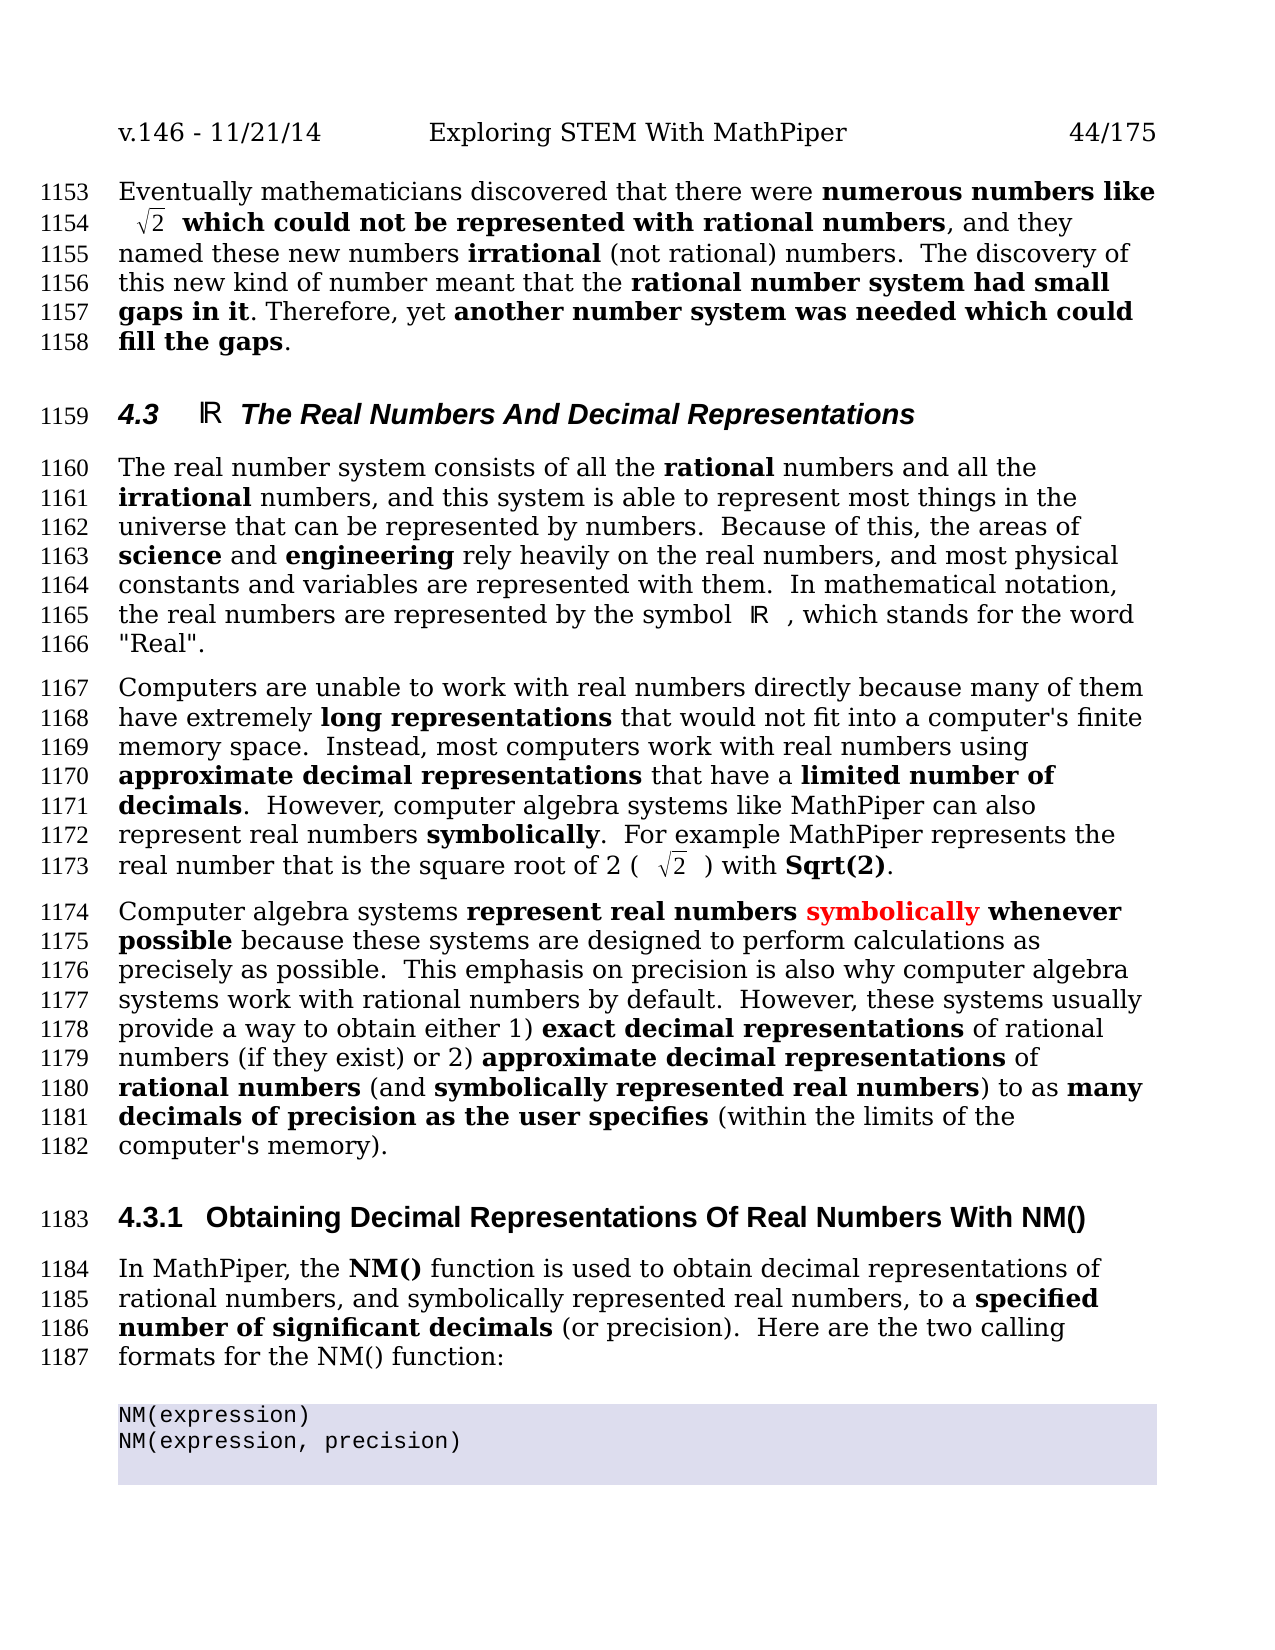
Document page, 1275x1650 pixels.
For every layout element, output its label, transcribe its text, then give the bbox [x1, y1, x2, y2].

text Computer algebra systems represent real numbers symbolically whenever possible because these systems are designed to perform calculations as precisely as possible. This emphasis on precision is also why computer algebra systems work with rational numbers by default. However, these systems usually provide a way to obtain either 1) exact decimal representations of rational numbers (if they exist) or 2) approximate decimal representations of rational numbers (and symbolically represented real numbers) to as many decimals of precision as the user specifies (within the limits of the computer's memory). [118, 897, 1157, 1161]
text Computers are unable to work with real numbers directly because many of them have extremely long representations that would not fit into a computer's finite memory space. Instead, most computers work with real numbers using approximate decimal representations that have a limited number of decimals. However, computer algebra systems like MathPiper can also represent real numbers symbolically. For example MathPiper represents the real number that is the square root of 2 () with Sqrt(2). [118, 674, 1157, 882]
text Eventually mathematicians discovered that there were numerous numbers likewhich could not be represented with rational numbers, and they named these new numbers irrational (not rational) numbers. The discovery of this new kind of number meant that the rational number system had small gaps in it. Therefore, yet another number system was needed which could fill the gaps. [118, 177, 1157, 356]
text The real number system consists of all the rational numbers and all the irrational numbers, and this system is able to represent most things in the universe that can be represented by numbers. Because of this, the areas of science and engineering rely heavily on the real numbers, and most physical constants and variables are represented with them. In mathematical notation, the real numbers are represented by the symbol, which stands for the word "Real". [118, 453, 1157, 659]
subtitle Obtaining Decimal Representations Of Real Numbers With NM() [118, 1200, 1157, 1233]
subtitle The Real Numbers And Decimal Representations [118, 395, 1157, 432]
table_header NM(expression) NM(expression, precision) [118, 1404, 1157, 1485]
text In MathPiper, the NM() function is used to obtain decimal representations of rational numbers, and symbolically represented real numbers, to a specified number of significant decimals (or precision). Here are the two calling formats for the NM() function: [118, 1254, 1157, 1371]
